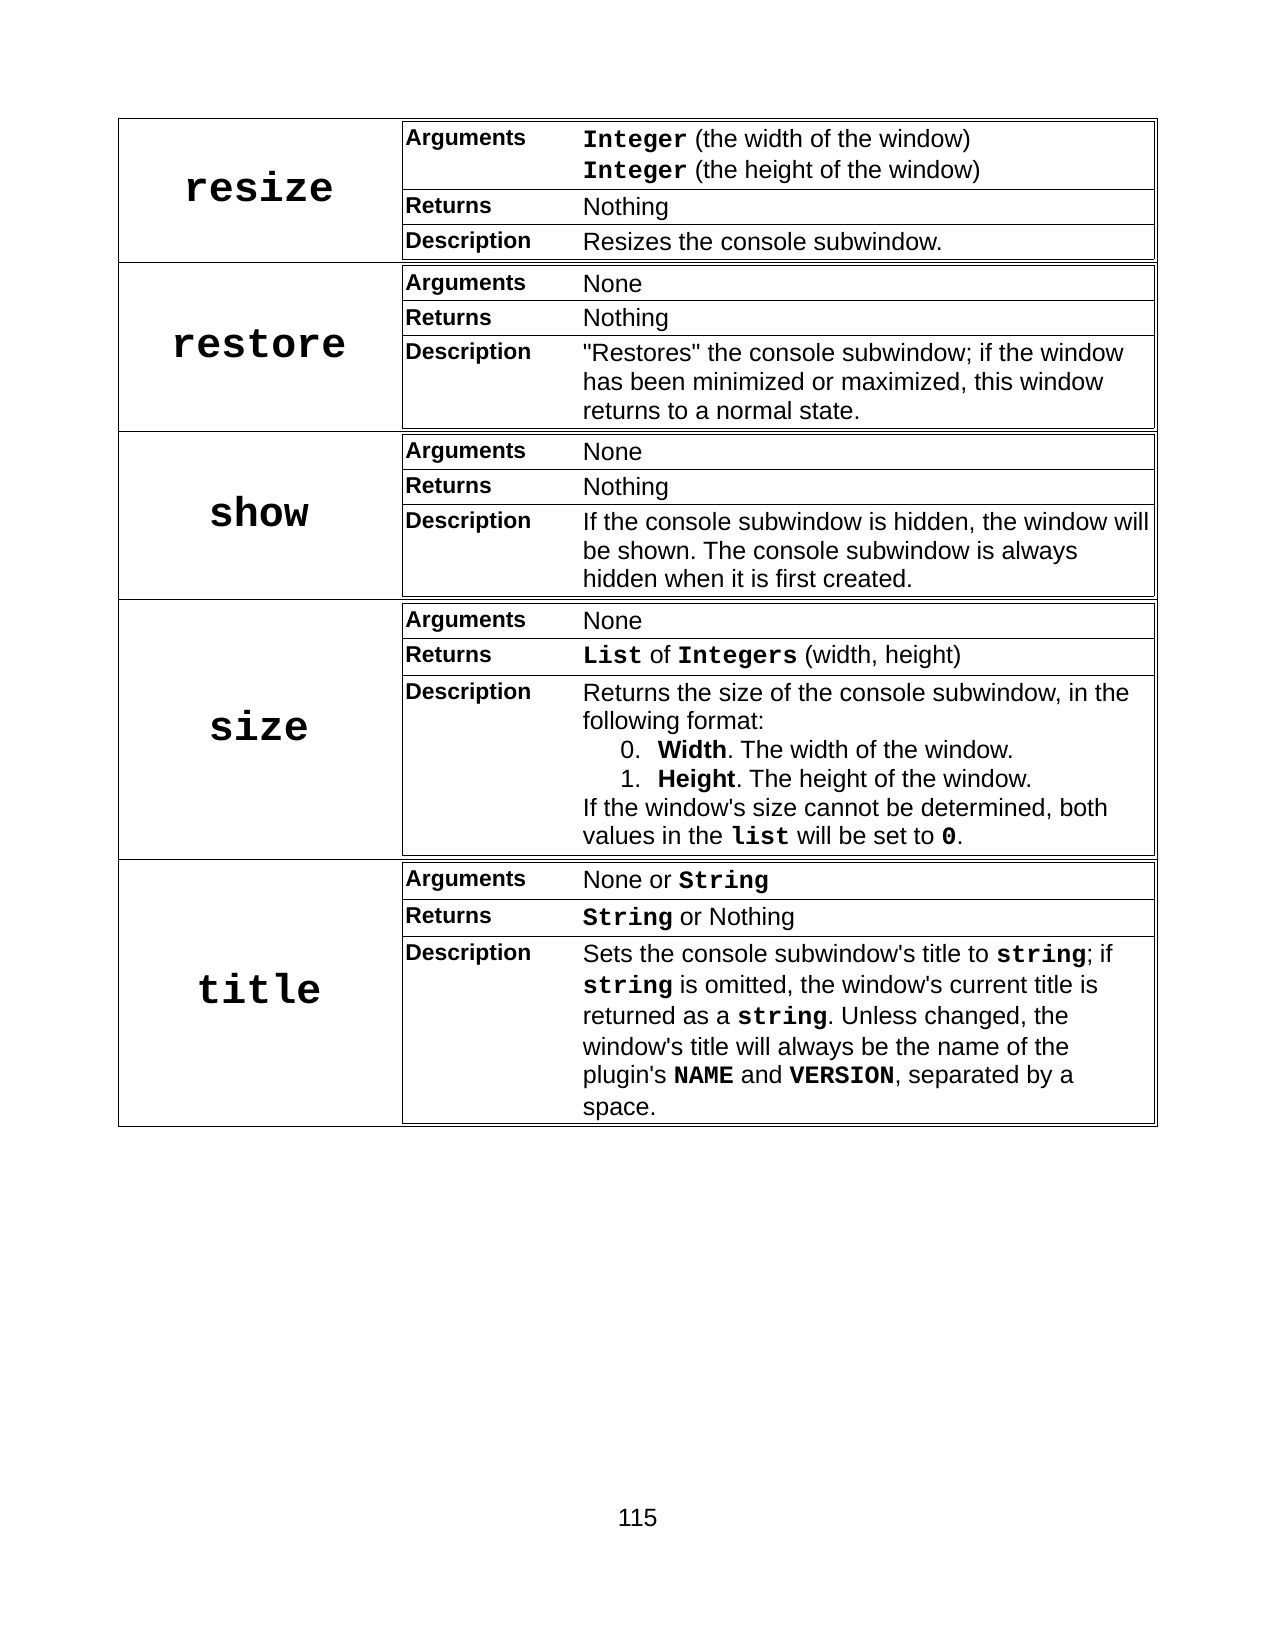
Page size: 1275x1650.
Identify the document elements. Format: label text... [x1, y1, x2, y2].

table_cell resize [119, 119, 399, 262]
table_cell Returns [403, 639, 580, 674]
table_cell String or Nothing [580, 900, 1154, 936]
table_cell restore [119, 263, 399, 431]
table_cell [399, 860, 1157, 1126]
table_header Arguments [403, 604, 580, 637]
table_cell Nothing [580, 301, 1154, 335]
table_cell Resizes the console subwindow. [580, 225, 1154, 259]
table_cell Description [403, 505, 580, 596]
table_cell Description [403, 937, 580, 1123]
table_cell Returns [403, 190, 580, 224]
table_header None or String [580, 863, 1154, 899]
table_header Arguments [403, 122, 580, 189]
table_cell [399, 600, 1157, 858]
table_header Integer (the width of the window) Integer (the height of the window) [580, 122, 1154, 189]
table_cell Returns [403, 470, 580, 504]
table_cell Returns [403, 900, 580, 936]
table_cell [399, 432, 1157, 599]
table_header None [580, 435, 1154, 469]
table_cell Description [403, 225, 580, 259]
table_cell Nothing [580, 470, 1154, 504]
table_header None [580, 604, 1154, 637]
table_cell Sets the console subwindow's title to string; if string is omitted, the window's current title is returned as a string. Unless changed, the window's title will always be the name of the plugin's NAME and VERSION, separated by a space. [580, 937, 1154, 1123]
table_cell Nothing [580, 190, 1154, 224]
table_header Arguments [403, 266, 580, 300]
table_cell [399, 119, 1157, 262]
table_cell show [119, 432, 399, 599]
table_cell Description [403, 676, 580, 855]
table_header None [580, 266, 1154, 300]
table_cell List of Integers (width, height) [580, 639, 1154, 674]
table_cell title [119, 860, 399, 1126]
table_header Arguments [403, 863, 580, 899]
table_cell Returns [403, 301, 580, 335]
table_header Arguments [403, 435, 580, 469]
table_cell Returns the size of the console subwindow, in the following format: Width. The width of the window. Height. The height of the window. If the window's size cannot be determined, both values in the list will be set to 0. [580, 676, 1154, 855]
table_cell size [119, 600, 399, 858]
table_cell Description [403, 336, 580, 428]
table_cell If the console subwindow is hidden, the window will be shown. The console subwindow is always hidden when it is first created. [580, 505, 1154, 596]
table_cell "Restores" the console subwindow; if the window has been minimized or maximized, this window returns to a normal state. [580, 336, 1154, 428]
table_cell [399, 263, 1157, 431]
